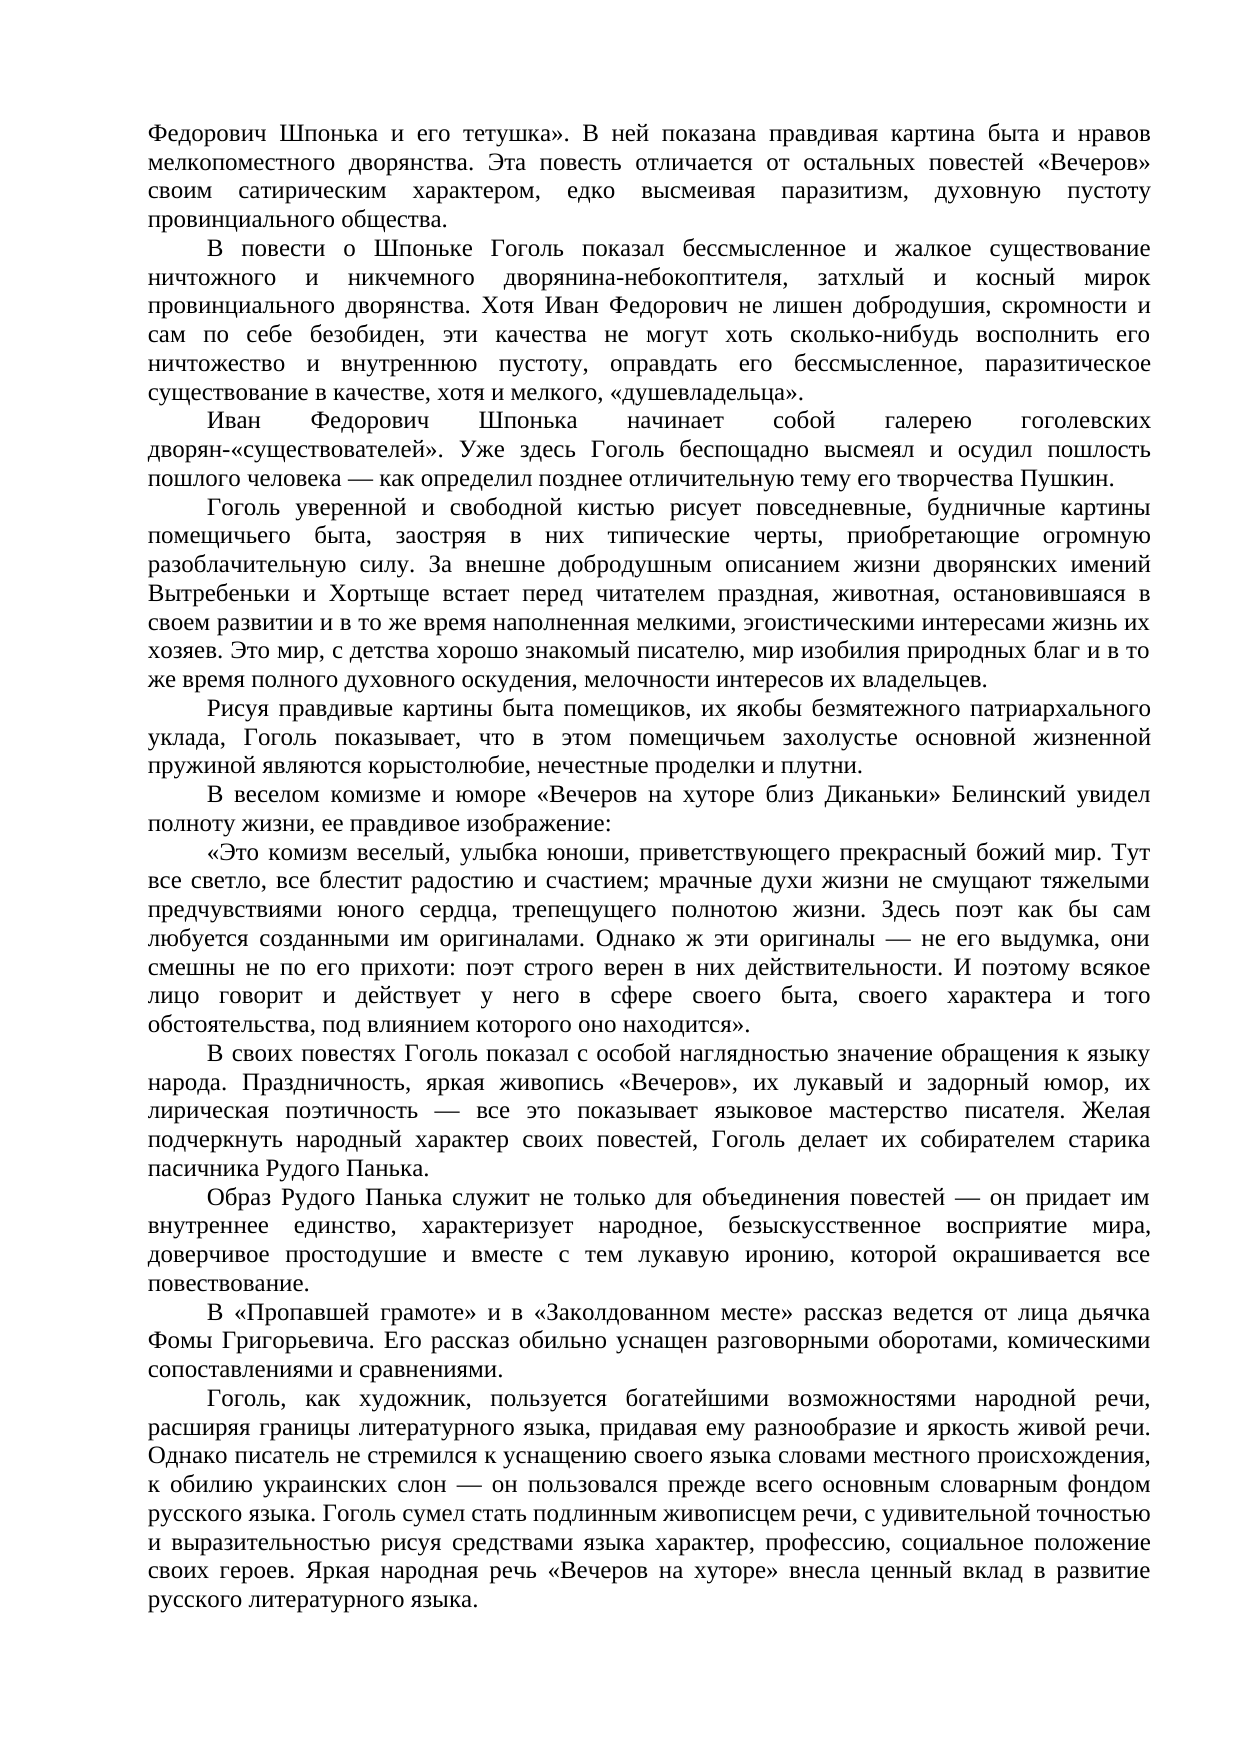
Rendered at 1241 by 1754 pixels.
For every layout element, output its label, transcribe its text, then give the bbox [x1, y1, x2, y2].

text Иван Федорович Шпонька начинает собой галерею гоголевских дворян-«существователей». Уже здесь Гоголь беспощадно высмеял и осудил пошлость пошлого человека — как определил позднее отличительную тему его творчества Пушкин. [148, 406, 1152, 492]
text Рисуя правдивые картины быта помещиков, их якобы безмятежного патриархального уклада, Гоголь показывает, что в этом помещичьем захолустье основной жизненной пружиной являются корыстолюбие, нечестные проделки и плутни. [148, 693, 1152, 779]
text В повести о Шпоньке Гоголь показал бессмысленное и жалкое существование ничтожного и никчемного дворянина-небокоптителя, затхлый и косный мирок провинциального дворянства. Хотя Иван Федорович не лишен добродушия, скромности и сам по себе безобиден, эти качества не могут хоть сколько-нибудь восполнить его ничтожество и внутреннюю пустоту, оправдать его бессмысленное, паразитическое существование в качестве, хотя и мелкого, «душевладельца». [148, 233, 1152, 406]
text Образ Рудого Панька служит не только для объединения повестей — он придает им внутреннее единство, характеризует народное, безыскусственное восприятие мира, доверчивое простодушие и вместе с тем лукавую иронию, которой окрашивается все повествование. [148, 1182, 1152, 1297]
text Федорович Шпонька и его тетушка». В ней показана правдивая картина быта и нравов мелкопоместного дворянства. Эта повесть отличается от остальных повестей «Вечеров» своим сатирическим характером, едко высмеивая паразитизм, духовную пустоту провинциального общества. [148, 118, 1152, 233]
text Гоголь уверенной и свободной кистью рисует повседневные, будничные картины помещичьего быта, заостряя в них типические черты, приобретающие огромную разоблачительную силу. За внешне добродушным описанием жизни дворянских имений Вытребеньки и Хортыще встает перед читателем праздная, животная, остановившаяся в своем развитии и в то же время наполненная мелкими, эгоистическими интересами жизнь их хозяев. Это мир, с детства хорошо знакомый писателю, мир изобилия природных благ и в то же время полного духовного оскудения, мелочности интересов их владельцев. [148, 492, 1152, 693]
text В веселом комизме и юморе «Вечеров на хуторе близ Диканьки» Белинский увидел полноту жизни, ее правдивое изображение: [148, 779, 1152, 837]
text «Это комизм веселый, улыбка юноши, приветствующего прекрасный божий мир. Тут все светло, все блестит радостию и счастием; мрачные духи жизни не смущают тяжелыми предчувствиями юного сердца, трепещущего полнотою жизни. Здесь поэт как бы сам любуется созданными им оригиналами. Однако ж эти оригиналы — не его выдумка, они смешны не по его прихоти: поэт строго верен в них действительности. И поэтому всякое лицо говорит и действует у него в сфере своего быта, своего характера и того обстоятельства, под влиянием которого оно находится». [148, 837, 1152, 1038]
text Гоголь, как художник, пользуется богатейшими возможностями народной речи, расширяя границы литературного языка, придавая ему разнообразие и яркость живой речи. Однако писатель не стремился к уснащению своего языка словами местного происхождения, к обилию украинских слон — он пользовался прежде всего основным словарным фондом русского языка. Гоголь сумел стать подлинным живописцем речи, с удивительной точностью и выразительностью рисуя средствами языка характер, профессию, социальное положение своих героев. Яркая народная речь «Вечеров на хуторе» внесла ценный вклад в развитие русского литературного языка. [148, 1383, 1152, 1613]
text В своих повестях Гоголь показал с особой наглядностью значение обращения к языку народа. Праздничность, яркая живопись «Вечеров», их лукавый и задорный юмор, их лирическая поэтичность — все это показывает языковое мастерство писателя. Желая подчеркнуть народный характер своих повестей, Гоголь делает их собирателем старика пасичника Рудого Панька. [148, 1038, 1152, 1182]
text В «Пропавшей грамоте» и в «Заколдованном месте» рассказ ведется от лица дьячка Фомы Григорьевича. Его рассказ обильно уснащен разговорными оборотами, комическими сопоставлениями и сравнениями. [148, 1297, 1152, 1383]
